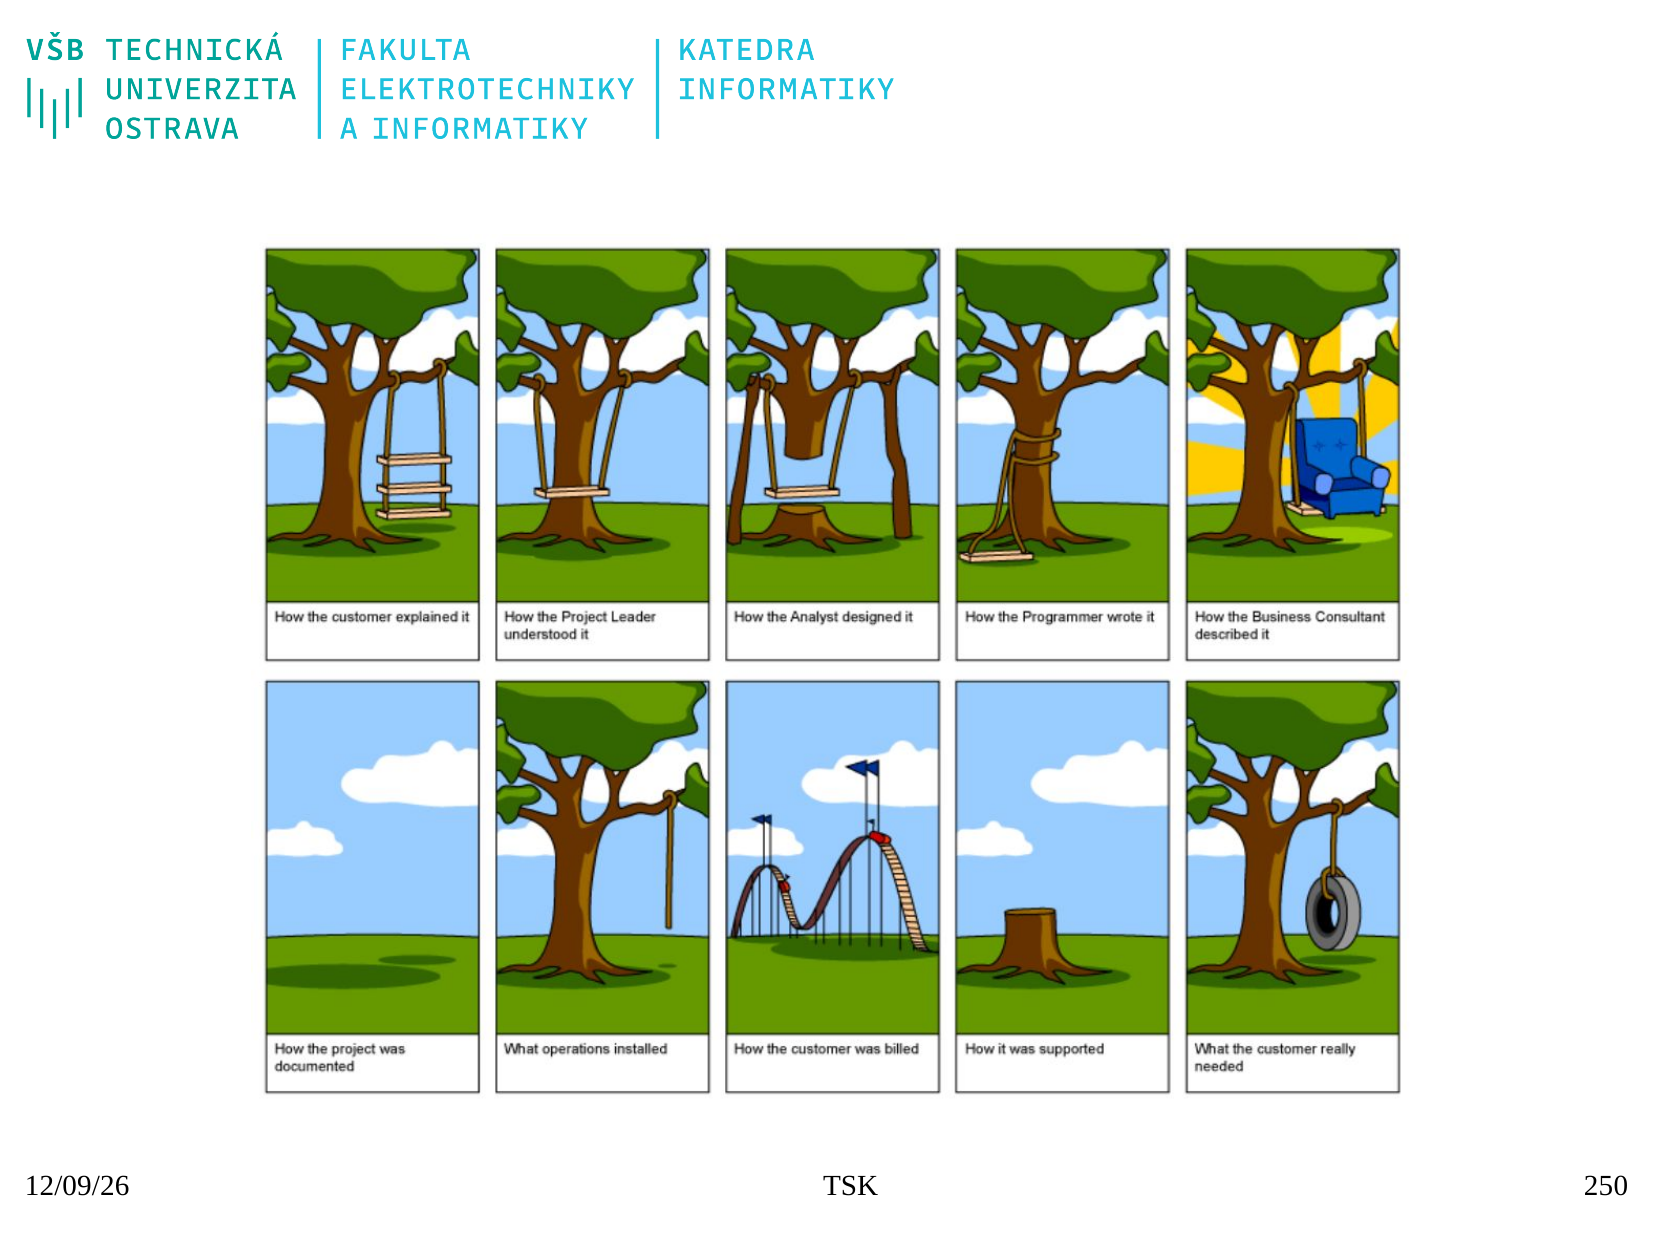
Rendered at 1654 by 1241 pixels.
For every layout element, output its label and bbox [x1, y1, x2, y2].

picture [251, 234, 1411, 1110]
picture [26, 31, 894, 139]
